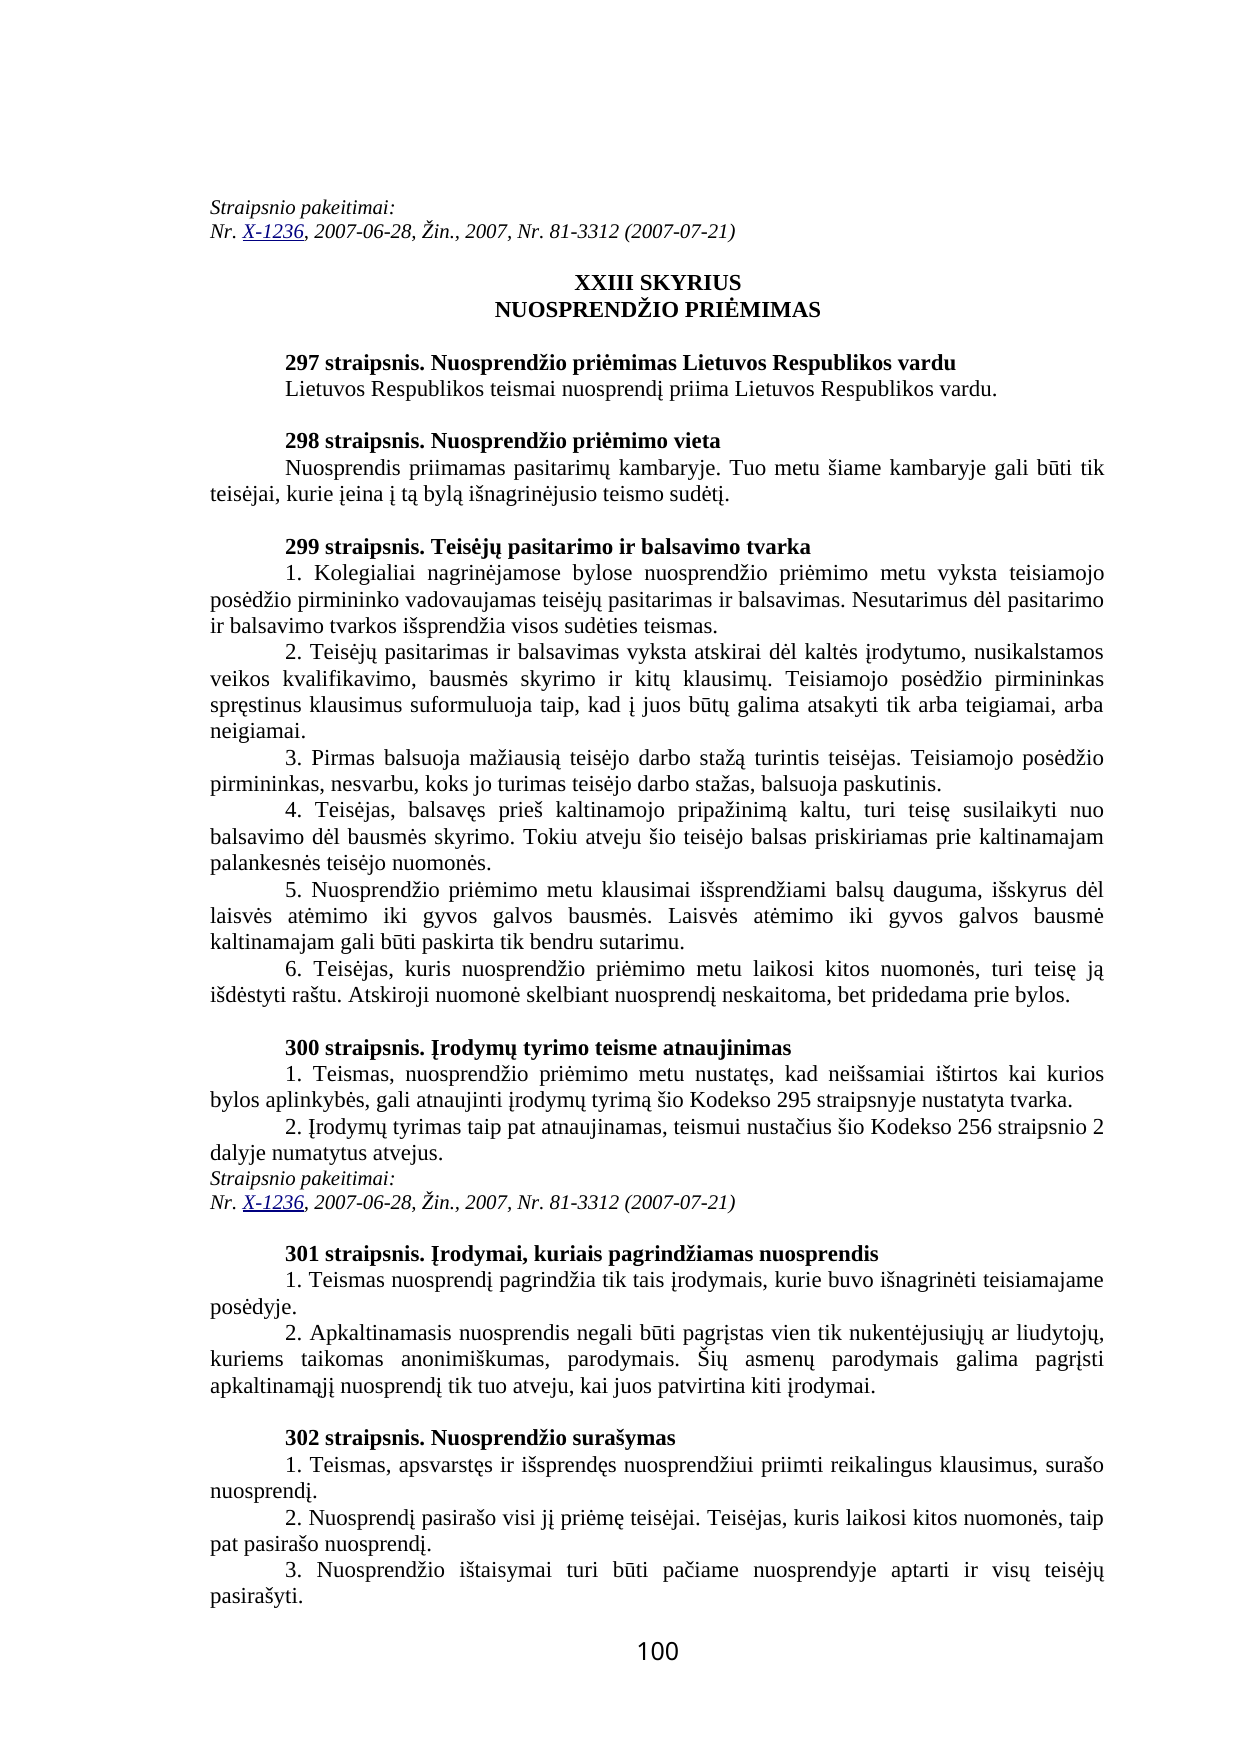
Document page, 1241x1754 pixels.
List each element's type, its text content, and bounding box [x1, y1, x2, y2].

text Straipsnio pakeitimai: [210, 195, 1106, 219]
text 301 straipsnis. Įrodymai, kuriais pagrindžiamas nuosprendis [210, 1240, 1106, 1266]
text 1. Teismas, apsvarstęs ir išsprendęs nuosprendžiui priimti reikalingus klausimus, surašo nuosprendį. [210, 1451, 1106, 1503]
text 302 straipsnis. Nuosprendžio surašymas [210, 1424, 1106, 1451]
subtitle XXIII skyrius [210, 269, 1106, 296]
text 1. Kolegialiai nagrinėjamose bylose nuosprendžio priėmimo metu vyksta teisiamojo posėdžio pirmininko vadovaujamas teisėjų pasitarimas ir balsavimas. Nesutarimus dėl pasitarimo ir balsavimo tvarkos išsprendžia visos sudėties teismas. [210, 559, 1106, 638]
text 298 straipsnis. Nuosprendžio priėmimo vieta [210, 428, 1106, 454]
text Nuosprendis priimamas pasitarimų kambaryje. Tuo metu šiame kambaryje gali būti tik teisėjai, kurie įeina į tą bylą išnagrinėjusio teismo sudėtį. [210, 454, 1106, 507]
text 4. Teisėjas, balsavęs prieš kaltinamojo pripažinimą kaltu, turi teisę susilaikyti nuo balsavimo dėl bausmės skyrimo. Tokiu atveju šio teisėjo balsas priskiriamas prie kaltinamajam palankesnės teisėjo nuomonės. [210, 797, 1106, 876]
text Nuosprendžio priėmimas [210, 296, 1106, 322]
text 3. Pirmas balsuoja mažiausią teisėjo darbo stažą turintis teisėjas. Teisiamojo posėdžio pirmininkas, nesvarbu, koks jo turimas teisėjo darbo stažas, balsuoja paskutinis. [210, 744, 1106, 797]
text 299 straipsnis. Teisėjų pasitarimo ir balsavimo tvarka [210, 533, 1106, 559]
text 297 straipsnis. Nuosprendžio priėmimas Lietuvos Respublikos vardu [210, 348, 1106, 375]
text Lietuvos Respublikos teismai nuosprendį priima Lietuvos Respublikos vardu. [210, 375, 1106, 401]
text 2. Nuosprendį pasirašo visi jį priėmę teisėjai. Teisėjas, kuris laikosi kitos nuomonės, taip pat pasirašo nuosprendį. [210, 1503, 1106, 1556]
text 300 straipsnis. Įrodymų tyrimo teisme atnaujinimas [210, 1034, 1106, 1060]
text 5. Nuosprendžio priėmimo metu klausimai išsprendžiami balsų dauguma, išskyrus dėl laisvės atėmimo iki gyvos galvos bausmės. Laisvės atėmimo iki gyvos galvos bausmė kaltinamajam gali būti paskirta tik bendru sutarimu. [210, 876, 1106, 955]
text Nr. X-1236, 2007-06-28, Žin., 2007, Nr. 81-3312 (2007-07-21) [210, 1189, 1106, 1214]
text 3. Nuosprendžio ištaisymai turi būti pačiame nuosprendyje aptarti ir visų teisėjų pasirašyti. [210, 1556, 1106, 1609]
text 2. Apkaltinamasis nuosprendis negali būti pagrįstas vien tik nukentėjusiųjų ar liudytojų, kuriems taikomas anonimiškumas, parodymais. Šių asmenų parodymais galima pagrįsti apkaltinamąjį nuosprendį tik tuo atveju, kai juos patvirtina kiti įrodymai. [210, 1319, 1106, 1398]
text Nr. X-1236, 2007-06-28, Žin., 2007, Nr. 81-3312 (2007-07-21) [210, 219, 1106, 243]
text Straipsnio pakeitimai: [210, 1166, 1106, 1189]
text 6. Teisėjas, kuris nuosprendžio priėmimo metu laikosi kitos nuomonės, turi teisę ją išdėstyti raštu. Atskiroji nuomonė skelbiant nuosprendį neskaitoma, bet pridedama prie bylos. [210, 955, 1106, 1007]
text 1. Teismas nuosprendį pagrindžia tik tais įrodymais, kurie buvo išnagrinėti teisiamajame posėdyje. [210, 1266, 1106, 1319]
text 2. Įrodymų tyrimas taip pat atnaujinamas, teismui nustačius šio Kodekso 256 straipsnio 2 dalyje numatytus atvejus. [210, 1113, 1106, 1166]
text 1. Teismas, nuosprendžio priėmimo metu nustatęs, kad neišsamiai ištirtos kai kurios bylos aplinkybės, gali atnaujinti įrodymų tyrimą šio Kodekso 295 straipsnyje nustatyta tvarka. [210, 1060, 1106, 1113]
text 2. Teisėjų pasitarimas ir balsavimas vyksta atskirai dėl kaltės įrodytumo, nusikalstamos veikos kvalifikavimo, bausmės skyrimo ir kitų klausimų. Teisiamojo posėdžio pirmininkas spręstinus klausimus suformuluoja taip, kad į juos būtų galima atsakyti tik arba teigiamai, arba neigiamai. [210, 638, 1106, 744]
